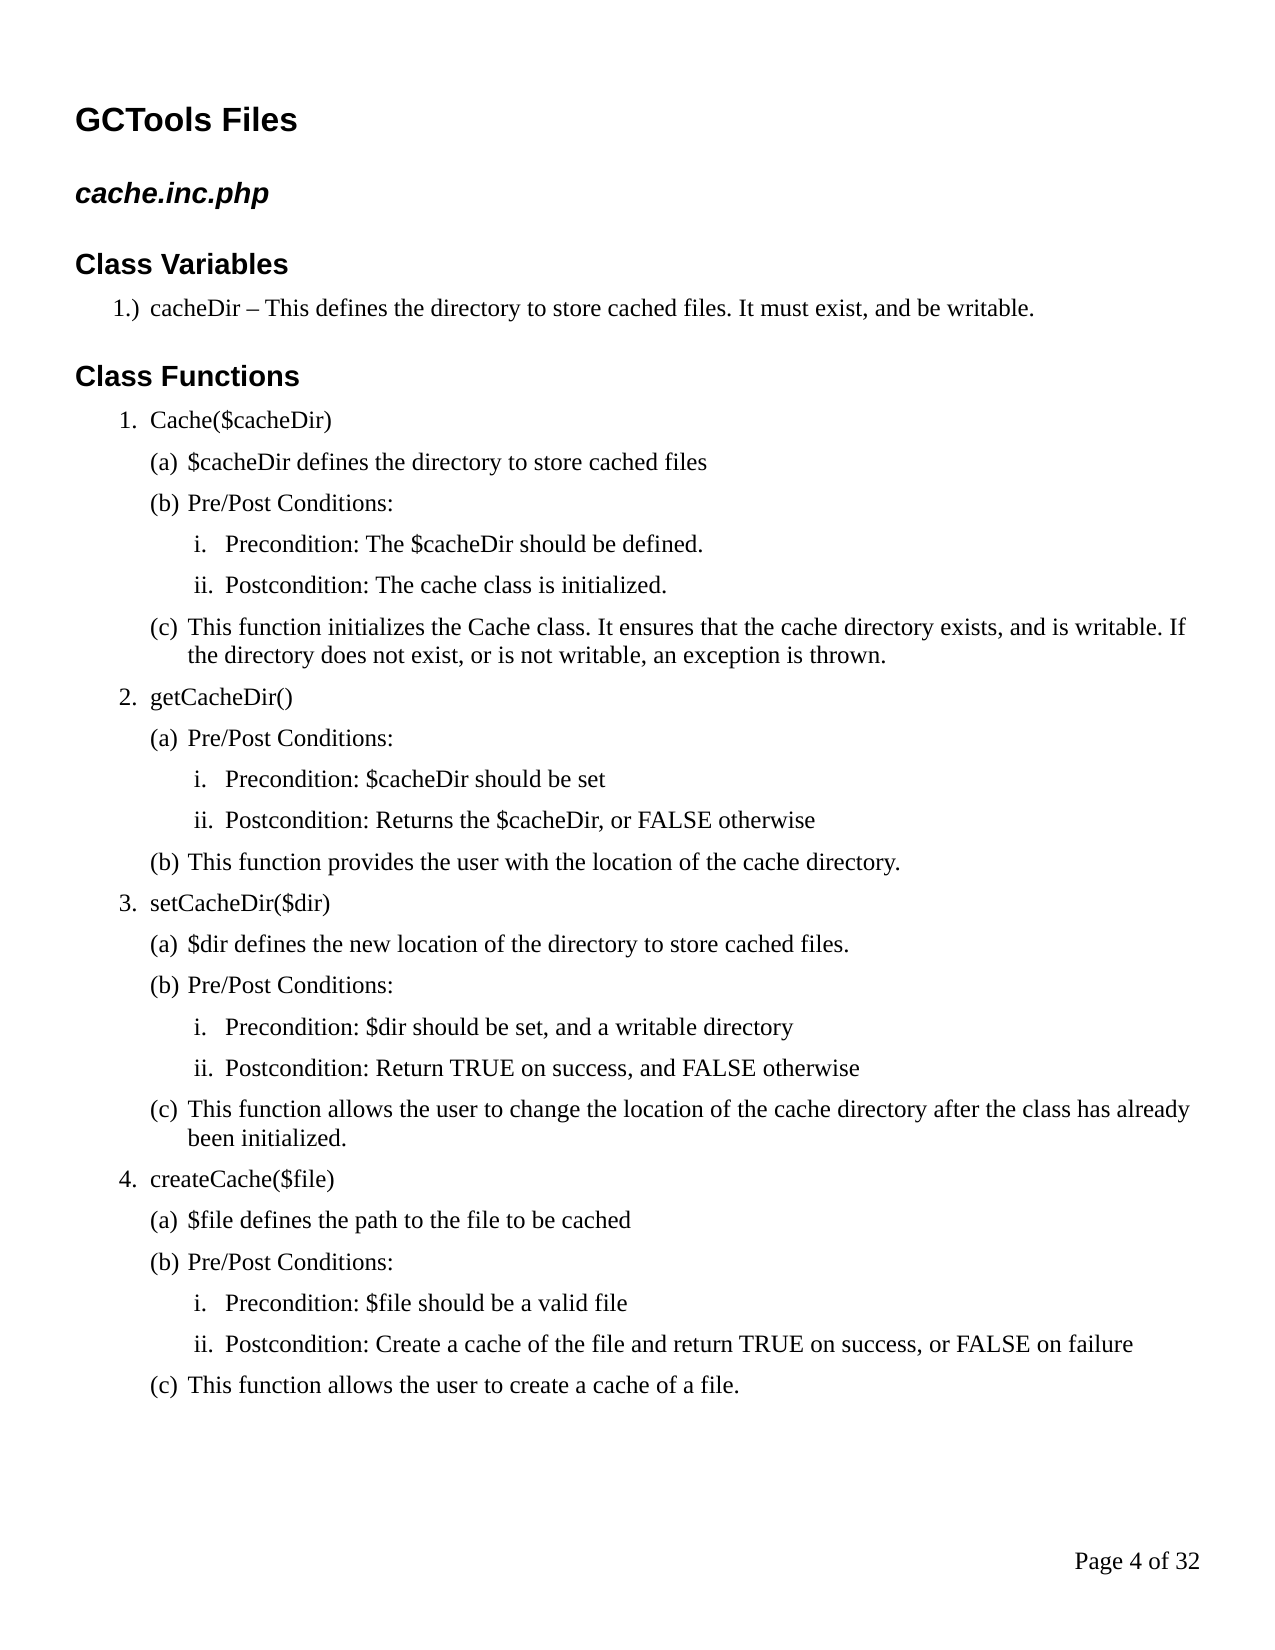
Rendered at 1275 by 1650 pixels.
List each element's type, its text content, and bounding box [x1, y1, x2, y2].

list cacheDir – This defines the directory to store cached files. It must exist, and be writable. [112, 293, 1200, 322]
list Pre/Post Conditions: [150, 1247, 1200, 1276]
list Pre/Post Conditions: [150, 488, 1200, 517]
list This function allows the user to create a cache of a file. [150, 1371, 1200, 1399]
list Postcondition: Returns the $cacheDir, or FALSE otherwise [187, 806, 1200, 834]
list This function initializes the Cache class. It ensures that the cache directory exists, and is writable. If the directory does not exist, or is not writable, an exception is thrown. [150, 612, 1200, 669]
list Cache($cacheDir) [112, 406, 1200, 434]
subtitle Class Variables [75, 247, 1200, 281]
list Pre/Post Conditions: [150, 971, 1200, 999]
list Precondition: The $cacheDir should be defined. [187, 529, 1200, 558]
list This function allows the user to change the location of the cache directory after the class has already been initialized. [150, 1094, 1200, 1152]
subtitle Class Functions [75, 359, 1200, 393]
list createCache($file) [112, 1164, 1200, 1193]
list getCacheDir() [112, 682, 1200, 711]
list This function provides the user with the location of the cache directory. [150, 847, 1200, 876]
list $cacheDir defines the directory to store cached files [150, 447, 1200, 476]
subtitle GCTools Files [75, 100, 1200, 139]
list Postcondition: Return TRUE on success, and FALSE otherwise [187, 1053, 1200, 1082]
list Pre/Post Conditions: [150, 723, 1200, 752]
list $dir defines the new location of the directory to store cached files. [150, 929, 1200, 958]
list $file defines the path to the file to be cached [150, 1206, 1200, 1234]
subtitle cache.inc.php [75, 176, 1200, 210]
list setCacheDir($dir) [112, 888, 1200, 917]
list Precondition: $dir should be set, and a writable directory [187, 1012, 1200, 1041]
list Precondition: $file should be a valid file [187, 1288, 1200, 1317]
list Postcondition: The cache class is initialized. [187, 571, 1200, 599]
list Precondition: $cacheDir should be set [187, 764, 1200, 793]
list Postcondition: Create a cache of the file and return TRUE on success, or FALSE on failure [187, 1329, 1200, 1358]
